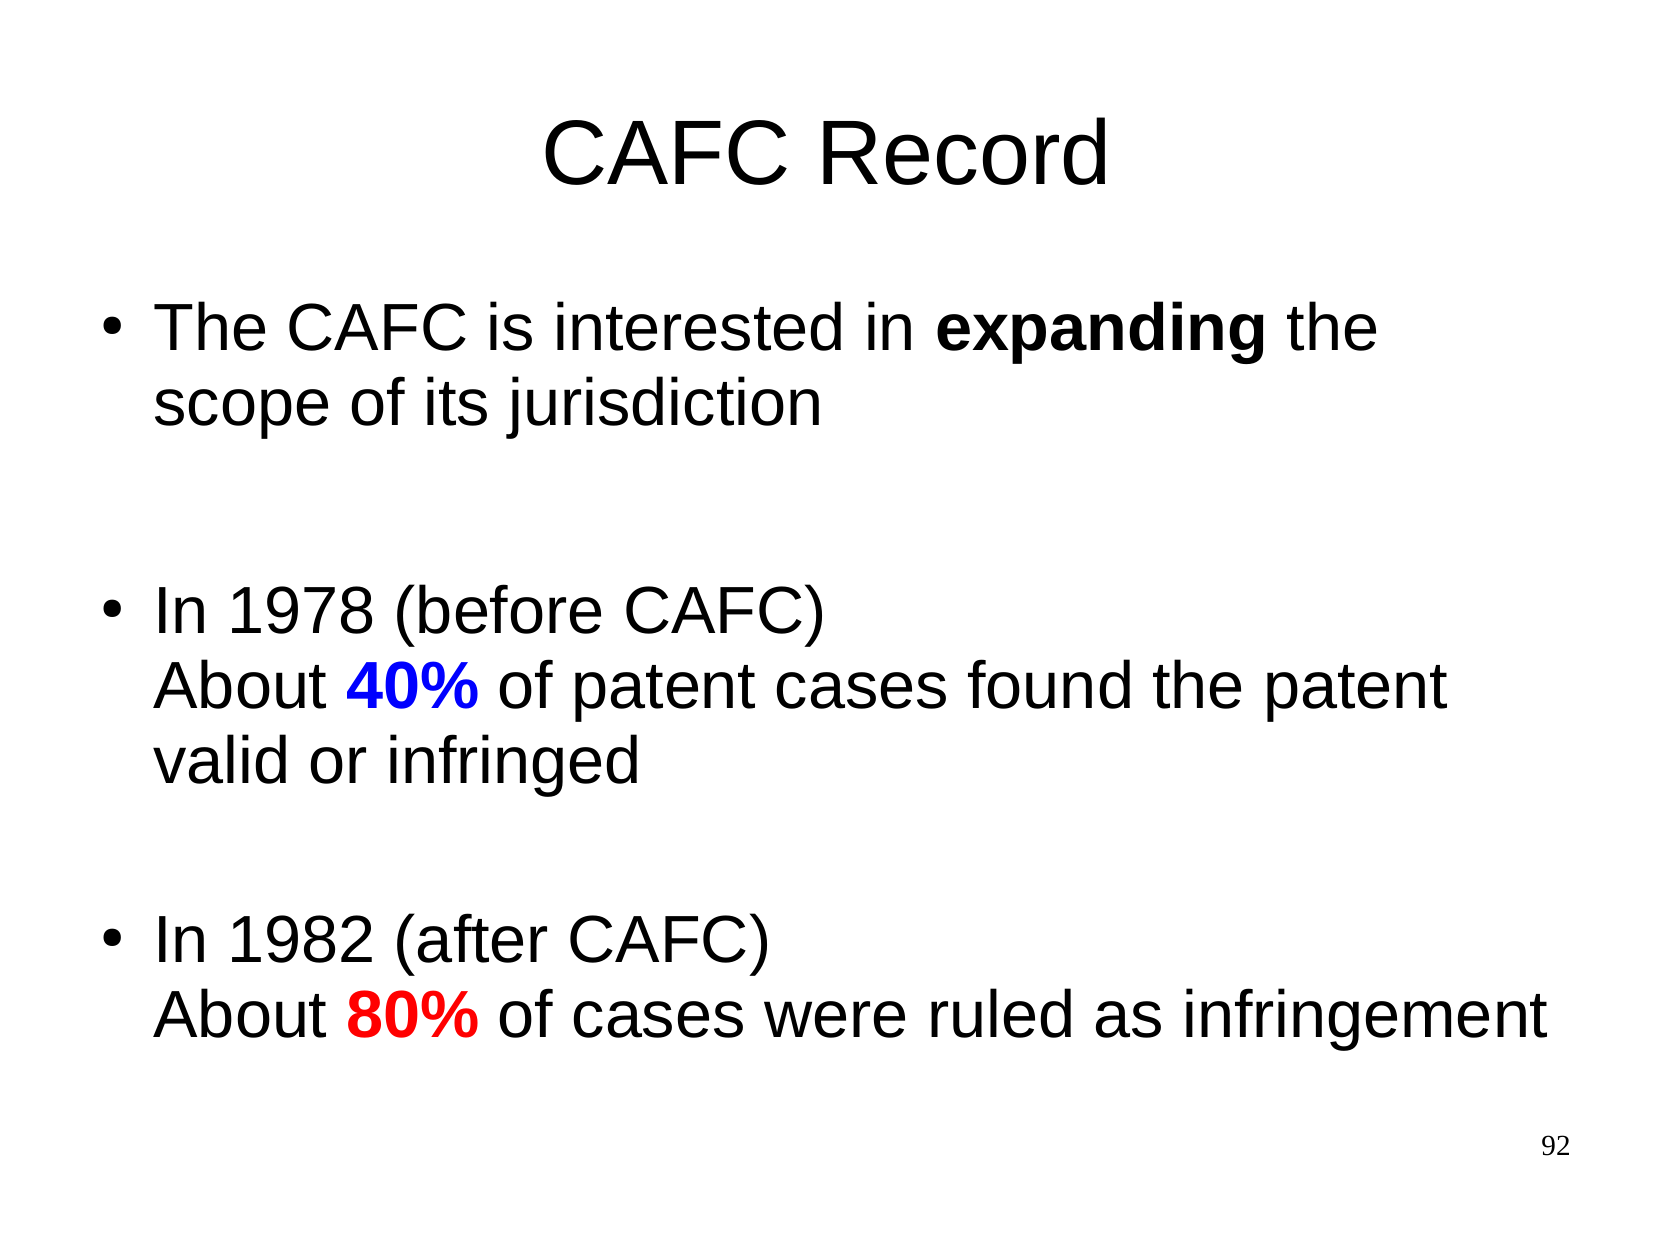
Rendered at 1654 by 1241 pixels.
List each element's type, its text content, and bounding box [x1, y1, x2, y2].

list The CAFC is interested in expanding the scope of its jurisdiction In 1978 (before CAFC) About 40% of patent cases found the patent valid or infringed In 1982 (after CAFC) About 80% of cases were ruled as infringement [82, 290, 1571, 1109]
title CAFC Record [82, 49, 1571, 257]
